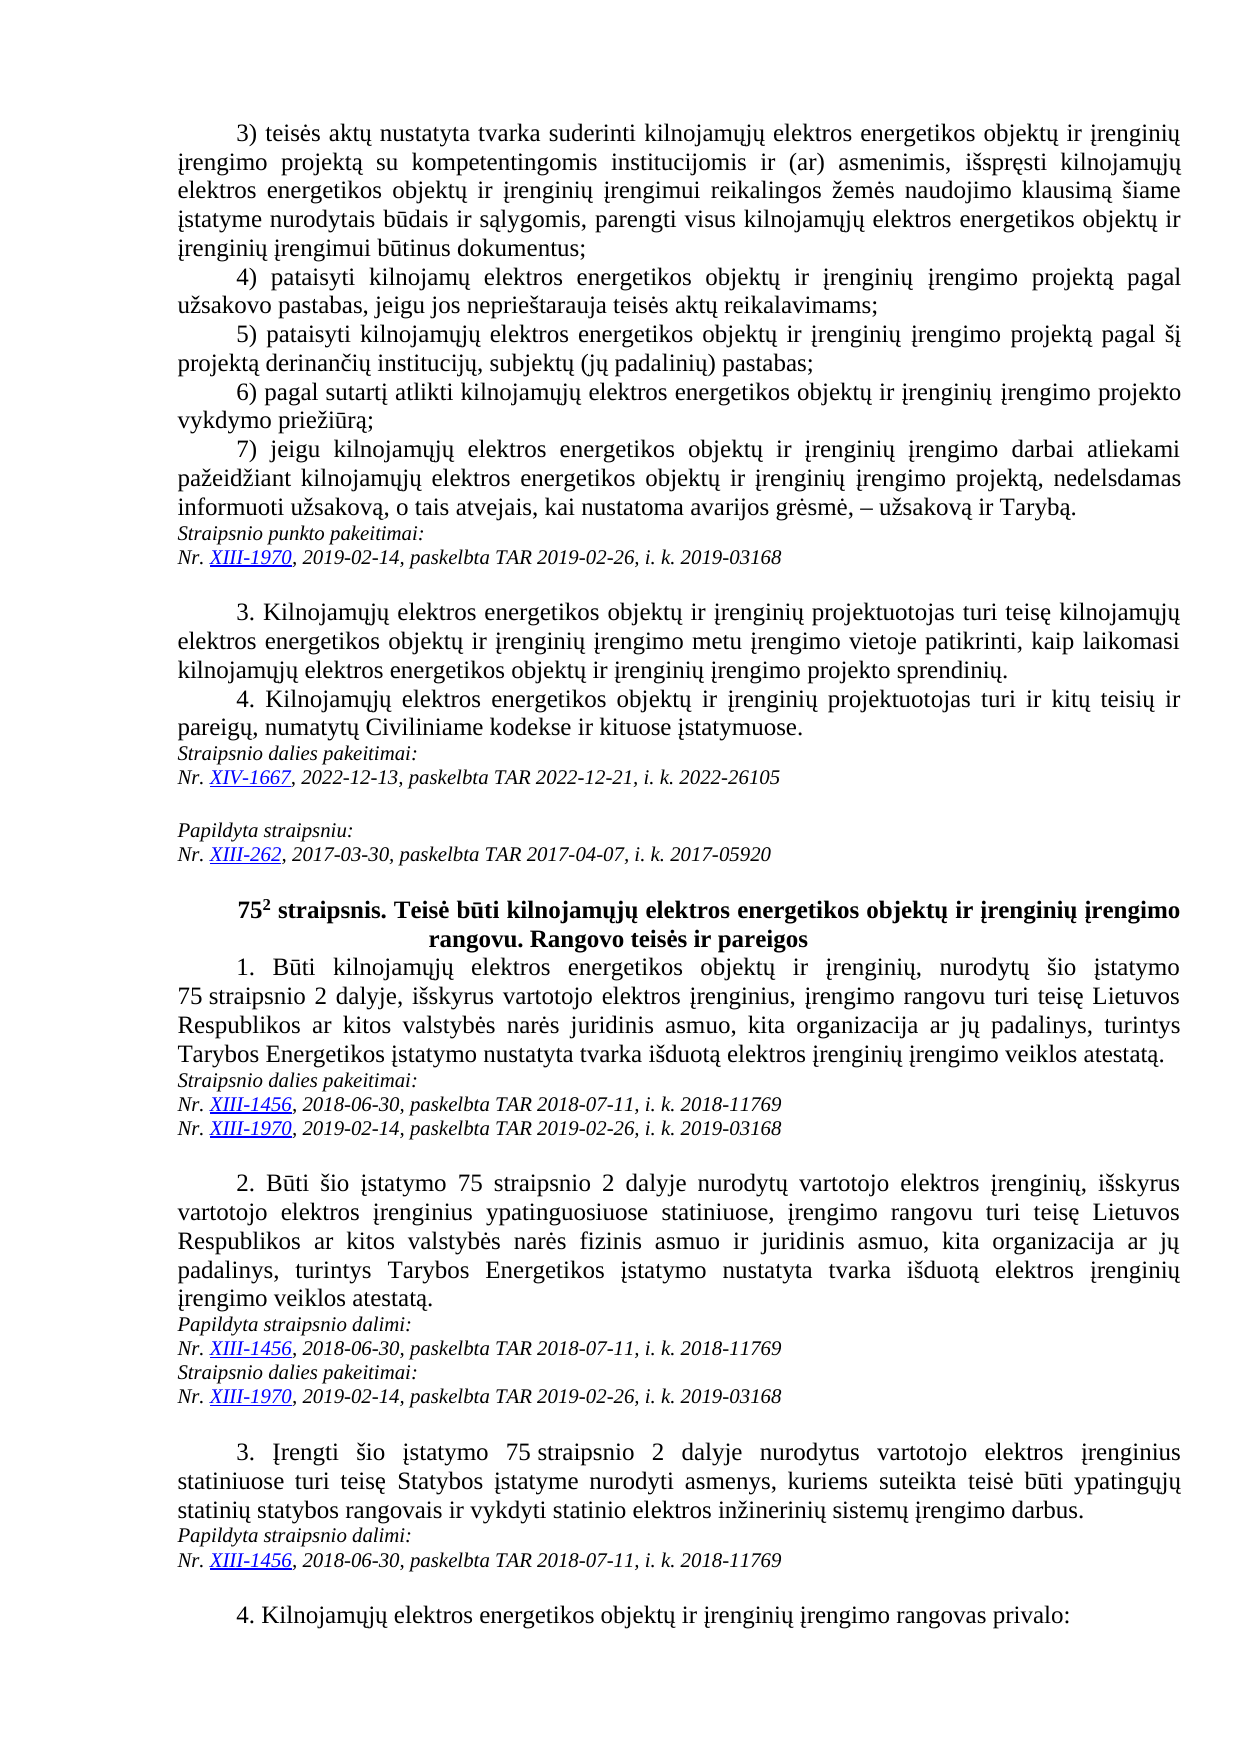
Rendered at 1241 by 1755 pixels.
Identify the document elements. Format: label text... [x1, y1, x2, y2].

text Nr. XIII-1970, 2019-02-14, paskelbta TAR 2019-02-26, i. k. 2019-03168 [177, 1384, 1181, 1408]
text Papildyta straipsnio dalimi: [177, 1312, 1181, 1336]
text Straipsnio dalies pakeitimai: [177, 1360, 1181, 1384]
text 4. Kilnojamųjų elektros energetikos objektų ir įrenginių įrengimo rangovas privalo: [177, 1600, 1181, 1629]
text 2. Būti šio įstatymo 75 straipsnio 2 dalyje nurodytų vartotojo elektros įrenginių, išskyrus vartotojo elektros įrenginius ypatinguosiuose statiniuose, įrengimo rangovu turi teisę Lietuvos Respublikos ar kitos valstybės narės fizinis asmuo ir juridinis asmuo, kita organizacija ar jų padalinys, turintys Tarybos Energetikos įstatymo nustatyta tvarka išduotą elektros įrenginių įrengimo veiklos atestatą. [177, 1168, 1181, 1312]
text 4) pataisyti kilnojamų elektros energetikos objektų ir įrenginių įrengimo projektą pagal užsakovo pastabas, jeigu jos neprieštarauja teisės aktų reikalavimams; [177, 262, 1181, 319]
text 7) jeigu kilnojamųjų elektros energetikos objektų ir įrenginių įrengimo darbai atliekami pažeidžiant kilnojamųjų elektros energetikos objektų ir įrenginių įrengimo projektą, nedelsdamas informuoti užsakovą, o tais atvejais, kai nustatoma avarijos grėsmė, – užsakovą ir Tarybą. [177, 434, 1181, 521]
text Nr. XIII-1970, 2019-02-14, paskelbta TAR 2019-02-26, i. k. 2019-03168 [177, 545, 1181, 569]
text 3. Įrengti šio įstatymo 75 straipsnio 2 dalyje nurodytus vartotojo elektros įrenginius statiniuose turi teisę Statybos įstatyme nurodyti asmenys, kuriems suteikta teisė būti ypatingųjų statinių statybos rangovais ir vykdyti statinio elektros inžinerinių sistemų įrengimo darbus. [177, 1437, 1181, 1523]
text Nr. XIV-1667, 2022-12-13, paskelbta TAR 2022-12-21, i. k. 2022-26105 [177, 765, 1181, 789]
text Papildyta straipsniu: [177, 818, 1181, 842]
text 1. Būti kilnojamųjų elektros energetikos objektų ir įrenginių, nurodytų šio įstatymo 75 straipsnio 2 dalyje, išskyrus vartotojo elektros įrenginius, įrengimo rangovu turi teisę Lietuvos Respublikos ar kitos valstybės narės juridinis asmuo, kita organizacija ar jų padalinys, turintys Tarybos Energetikos įstatymo nustatyta tvarka išduotą elektros įrenginių įrengimo veiklos atestatą. [177, 952, 1181, 1067]
text 752 straipsnis. Teisė būti kilnojamųjų elektros energetikos objektų ir įrenginių įrengimo rangovu. Rangovo teisės ir pareigos [237, 895, 1181, 952]
text Nr. XIII-1456, 2018-06-30, paskelbta TAR 2018-07-11, i. k. 2018-11769 [177, 1092, 1181, 1116]
text 5) pataisyti kilnojamųjų elektros energetikos objektų ir įrenginių įrengimo projektą pagal šį projektą derinančių institucijų, subjektų (jų padalinių) pastabas; [177, 319, 1181, 377]
text Papildyta straipsnio dalimi: [177, 1523, 1181, 1547]
text Nr. XIII-1970, 2019-02-14, paskelbta TAR 2019-02-26, i. k. 2019-03168 [177, 1116, 1181, 1140]
text 4. Kilnojamųjų elektros energetikos objektų ir įrenginių projektuotojas turi ir kitų teisių ir pareigų, numatytų Civiliniame kodekse ir kituose įstatymuose. [177, 684, 1181, 741]
text Nr. XIII-1456, 2018-06-30, paskelbta TAR 2018-07-11, i. k. 2018-11769 [177, 1547, 1181, 1572]
text Straipsnio dalies pakeitimai: [177, 741, 1181, 765]
text Nr. XIII-262, 2017-03-30, paskelbta TAR 2017-04-07, i. k. 2017-05920 [177, 842, 1181, 866]
text Straipsnio dalies pakeitimai: [177, 1067, 1181, 1092]
text 3. Kilnojamųjų elektros energetikos objektų ir įrenginių projektuotojas turi teisę kilnojamųjų elektros energetikos objektų ir įrenginių įrengimo metu įrengimo vietoje patikrinti, kaip laikomasi kilnojamųjų elektros energetikos objektų ir įrenginių įrengimo projekto sprendinių. [177, 597, 1181, 684]
text Nr. XIII-1456, 2018-06-30, paskelbta TAR 2018-07-11, i. k. 2018-11769 [177, 1336, 1181, 1360]
text 3) teisės aktų nustatyta tvarka suderinti kilnojamųjų elektros energetikos objektų ir įrenginių įrengimo projektą su kompetentingomis institucijomis ir (ar) asmenimis, išspręsti kilnojamųjų elektros energetikos objektų ir įrenginių įrengimui reikalingos žemės naudojimo klausimą šiame įstatyme nurodytais būdais ir sąlygomis, parengti visus kilnojamųjų elektros energetikos objektų ir įrenginių įrengimui būtinus dokumentus; [177, 118, 1181, 262]
text 6) pagal sutartį atlikti kilnojamųjų elektros energetikos objektų ir įrenginių įrengimo projekto vykdymo priežiūrą; [177, 377, 1181, 434]
text Straipsnio punkto pakeitimai: [177, 521, 1181, 545]
